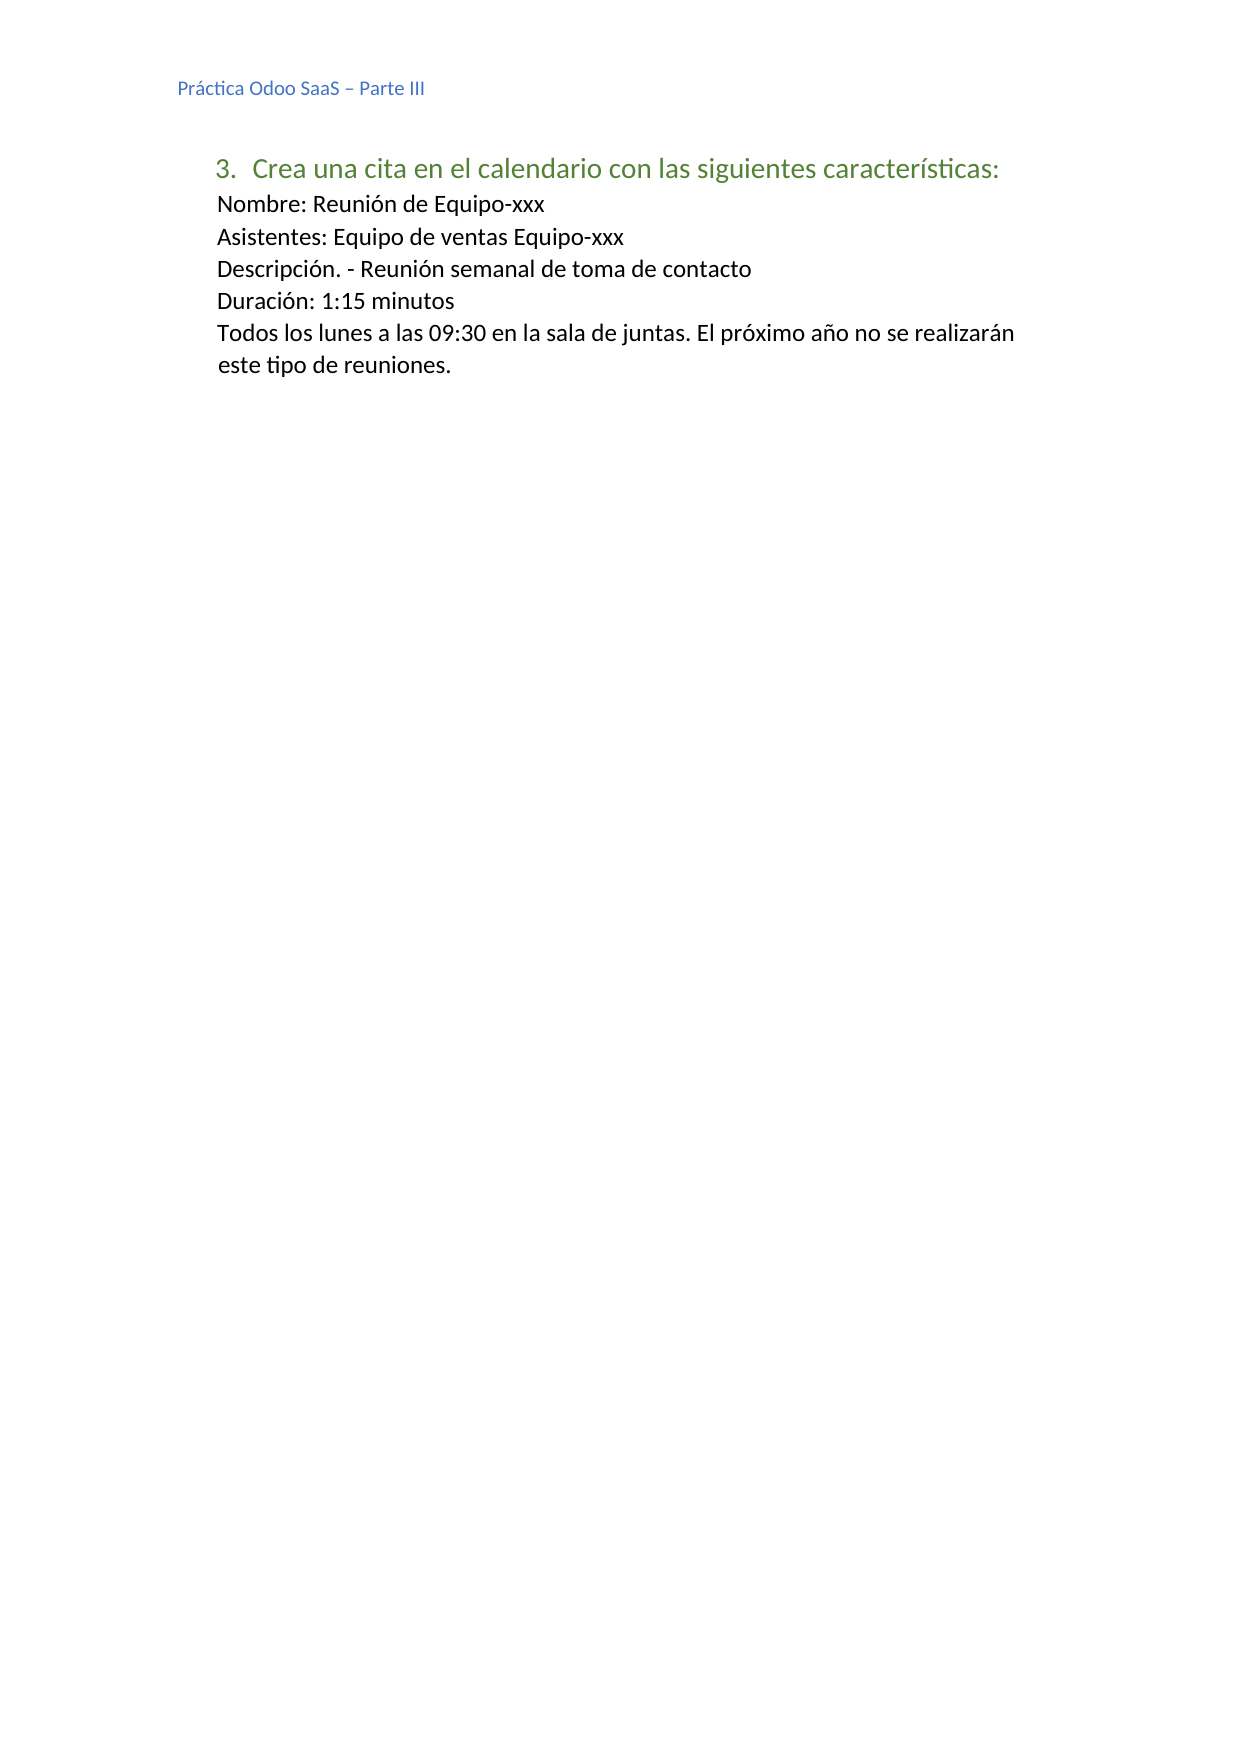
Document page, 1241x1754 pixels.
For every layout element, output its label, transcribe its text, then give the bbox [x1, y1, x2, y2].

text Duración: 1:15 minutos [217, 285, 1063, 316]
text Todos los lunes a las 09:30 en la sala de juntas. El próximo año no se realizarán este tipo de reuniones. [217, 317, 1063, 379]
text Nombre: Reunión de Equipo-xxx [217, 188, 1063, 219]
text Descripción. - Reunión semanal de toma de contacto [217, 253, 1063, 283]
subtitle Crea una cita en el calendario con las siguientes características: [215, 150, 1063, 186]
text Asistentes: Equipo de ventas Equipo-xxx [217, 221, 1063, 251]
